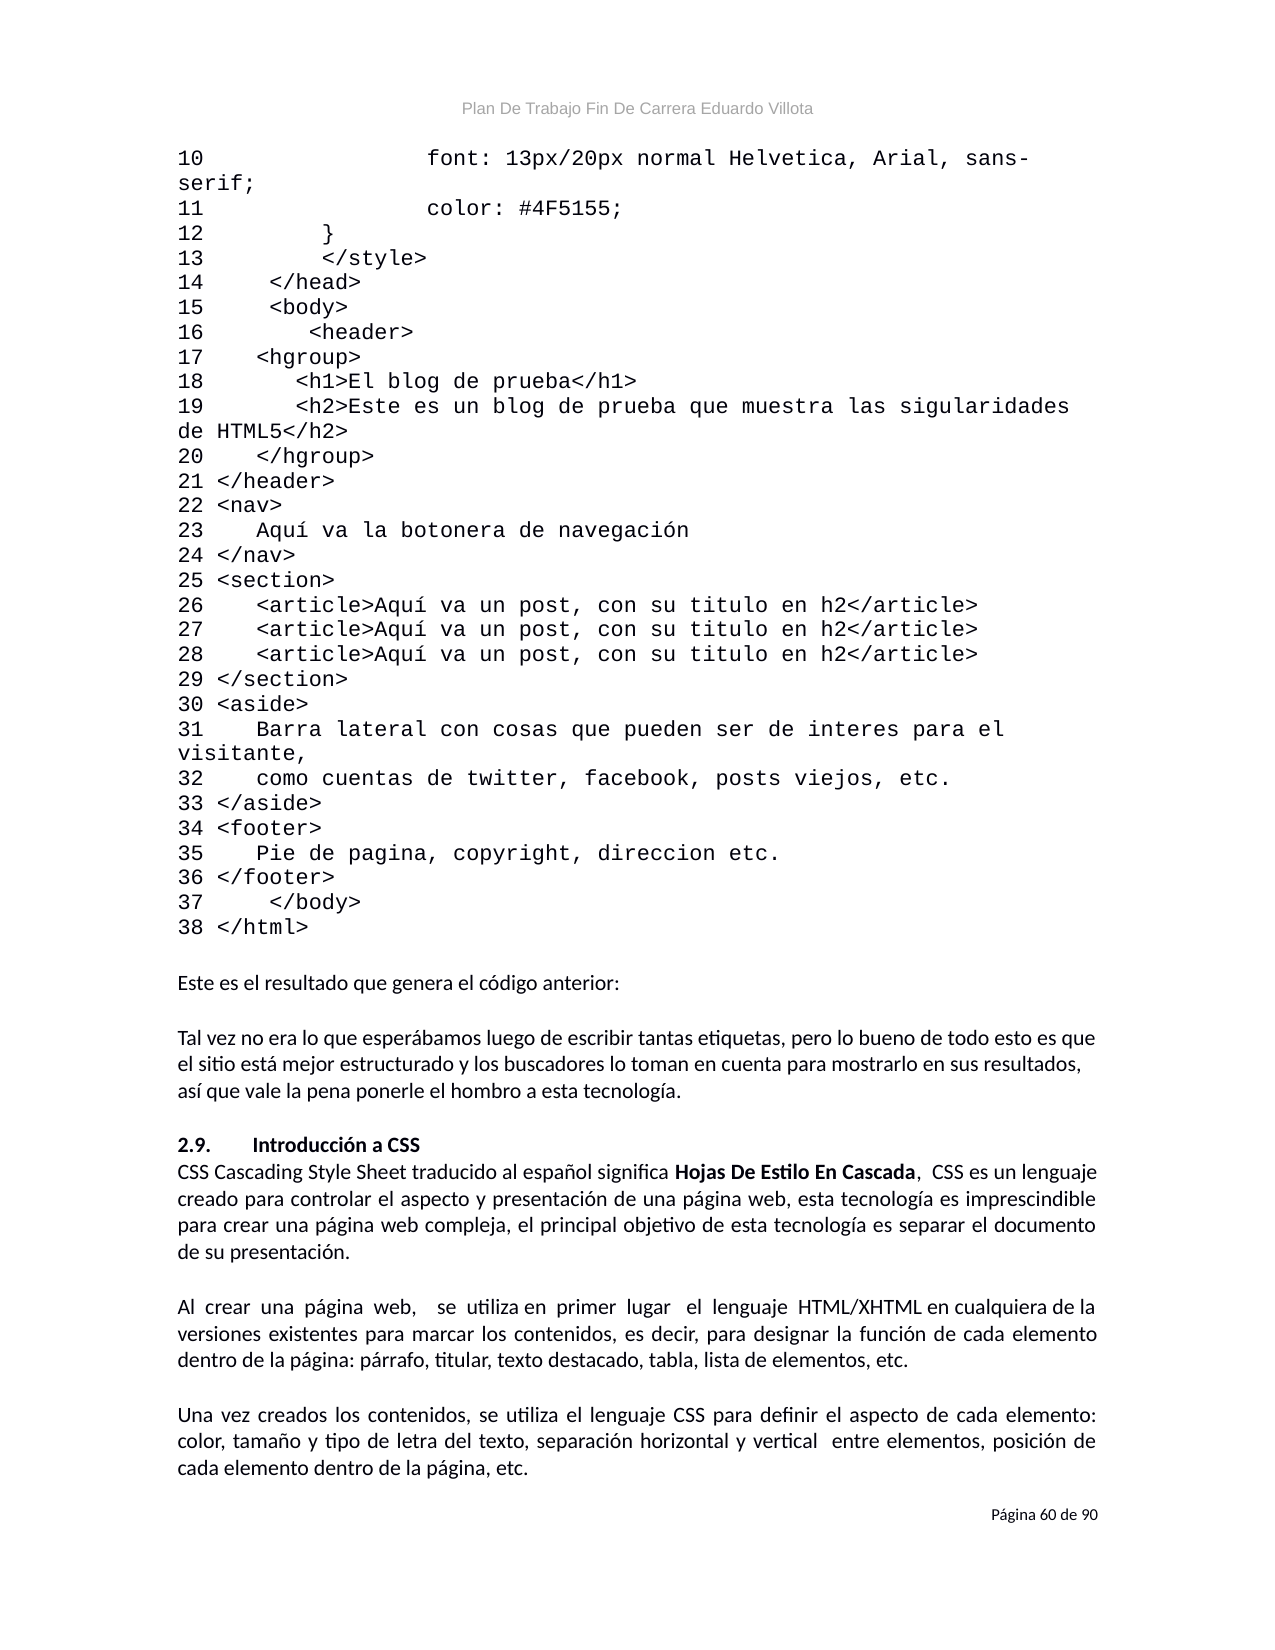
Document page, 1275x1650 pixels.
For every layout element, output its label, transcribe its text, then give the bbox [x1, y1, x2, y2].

text 28 <article>Aquí va un post, con su titulo en h2</article> [177, 643, 1098, 668]
text 10 font: 13px/20px normal Helvetica, Arial, sans-serif; [177, 148, 1098, 197]
text Tal vez no era lo que esperábamos luego de escribir tantas etiquetas, pero lo bueno de todo esto es que el sitio está mejor estructurado y los buscadores lo toman en cuenta para mostrarlo en sus resultados, así que vale la pena ponerle el hombro a esta tecnología. [177, 1024, 1098, 1104]
text 31 Barra lateral con cosas que pueden ser de interes para el visitante, [177, 718, 1098, 767]
text 30 <aside> [177, 693, 1098, 718]
text 15 <body> [177, 296, 1098, 321]
text Una vez creados los contenidos, se utiliza el lenguaje CSS para definir el aspecto de cada elemento: color, tamaño y tipo de letra del texto, separación horizontal y vertical entre elementos, posición de cada elemento dentro de la página, etc. [177, 1401, 1098, 1481]
text 13 </style> [177, 247, 1098, 272]
text 17 <hgroup> [177, 346, 1098, 371]
text 36 </footer> [177, 867, 1098, 891]
text 18 <h1>El blog de prueba</h1> [177, 371, 1098, 396]
text 37 </body> [177, 891, 1098, 916]
text 25 <section> [177, 569, 1098, 594]
text CSS Cascading Style Sheet traducido al español significa Hojas De Estilo En Cascada, CSS es un lenguaje creado para controlar el aspecto y presentación de una página web, esta tecnología es imprescindible para crear una página web compleja, el principal objetivo de esta tecnología es separar el documento de su presentación. [177, 1158, 1098, 1265]
text 24 </nav> [177, 544, 1098, 569]
text 20 </hgroup> [177, 445, 1098, 470]
text 16 <header> [177, 321, 1098, 346]
text 22 <nav> [177, 495, 1098, 519]
text 12 } [177, 222, 1098, 247]
text 2.9. Introducción a CSS [177, 1132, 1098, 1158]
text 33 </aside> [177, 792, 1098, 817]
text 32 como cuentas de twitter, facebook, posts viejos, etc. [177, 767, 1098, 792]
text 19 <h2>Este es un blog de prueba que muestra las sigularidades de HTML5</h2> [177, 396, 1098, 445]
text 34 <footer> [177, 817, 1098, 842]
text 14 </head> [177, 272, 1098, 296]
text 26 <article>Aquí va un post, con su titulo en h2</article> [177, 594, 1098, 619]
text 29 </section> [177, 668, 1098, 693]
text Al crear una página web, se utiliza en primer lugar el lenguaje HTML/XHTML en cualquiera de la versiones existentes para marcar los contenidos, es decir, para designar la función de cada elemento dentro de la página: párrafo, titular, texto destacado, tabla, lista de elementos, etc. [177, 1293, 1098, 1373]
text Este es el resultado que genera el código anterior: [177, 969, 1098, 996]
text 35 Pie de pagina, copyright, direccion etc. [177, 842, 1098, 867]
text 38 </html> [177, 916, 1098, 941]
text 27 <article>Aquí va un post, con su titulo en h2</article> [177, 619, 1098, 643]
text 23 Aquí va la botonera de navegación [177, 519, 1098, 544]
text 21 </header> [177, 470, 1098, 495]
text 11 color: #4F5155; [177, 197, 1098, 222]
